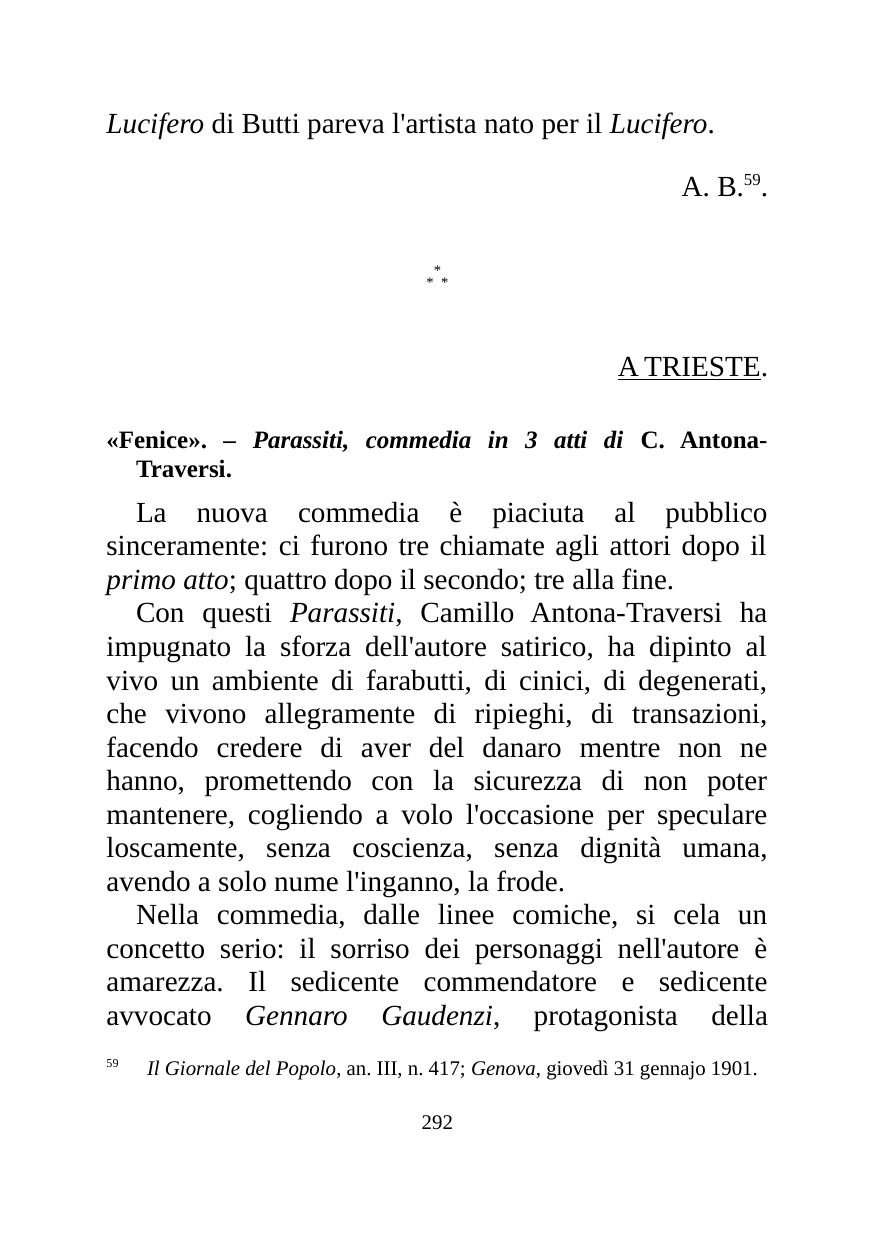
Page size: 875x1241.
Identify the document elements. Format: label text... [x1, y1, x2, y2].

text *** [106, 262, 768, 291]
text Il Giornale del Popolo, an. III, n. 417; Genova, giovedì 31 gennajo 1901. [106, 1056, 768, 1080]
text Nella commedia, dalle linee comiche, si cela un concetto serio: il sorriso dei personaggi nell'autore è amarezza. Il sedicente commendatore e sedicente avvocato Gennaro Gaudenzi, protagonista della [106, 897, 768, 1032]
text Lucifero di Butti pareva l'artista nato per il Lucifero. [106, 106, 768, 140]
text A TRIESTE. [106, 349, 768, 383]
text A. B.. [106, 169, 768, 203]
text La nuova commedia è piaciuta al pubblico sinceramente: ci furono tre chiamate agli attori dopo il primo atto; quattro dopo il secondo; tre alla fine. [106, 495, 768, 596]
text Con questi Parassiti, Camillo Antona-Traversi ha impugnato la sforza dell'autore satirico, ha dipinto al vivo un ambiente di farabutti, di cinici, di degenerati, che vivono allegramente di ripieghi, di transazioni, facendo credere di aver del danaro mentre non ne hanno, promettendo con la sicurezza di non poter mantenere, cogliendo a volo l'occasione per speculare loscamente, senza coscienza, senza dignità umana, avendo a solo nume l'inganno, la frode. [106, 596, 768, 897]
subtitle «Fenice». – Parassiti, commedia in 3 atti di C. Antona-Traversi. [106, 425, 768, 482]
